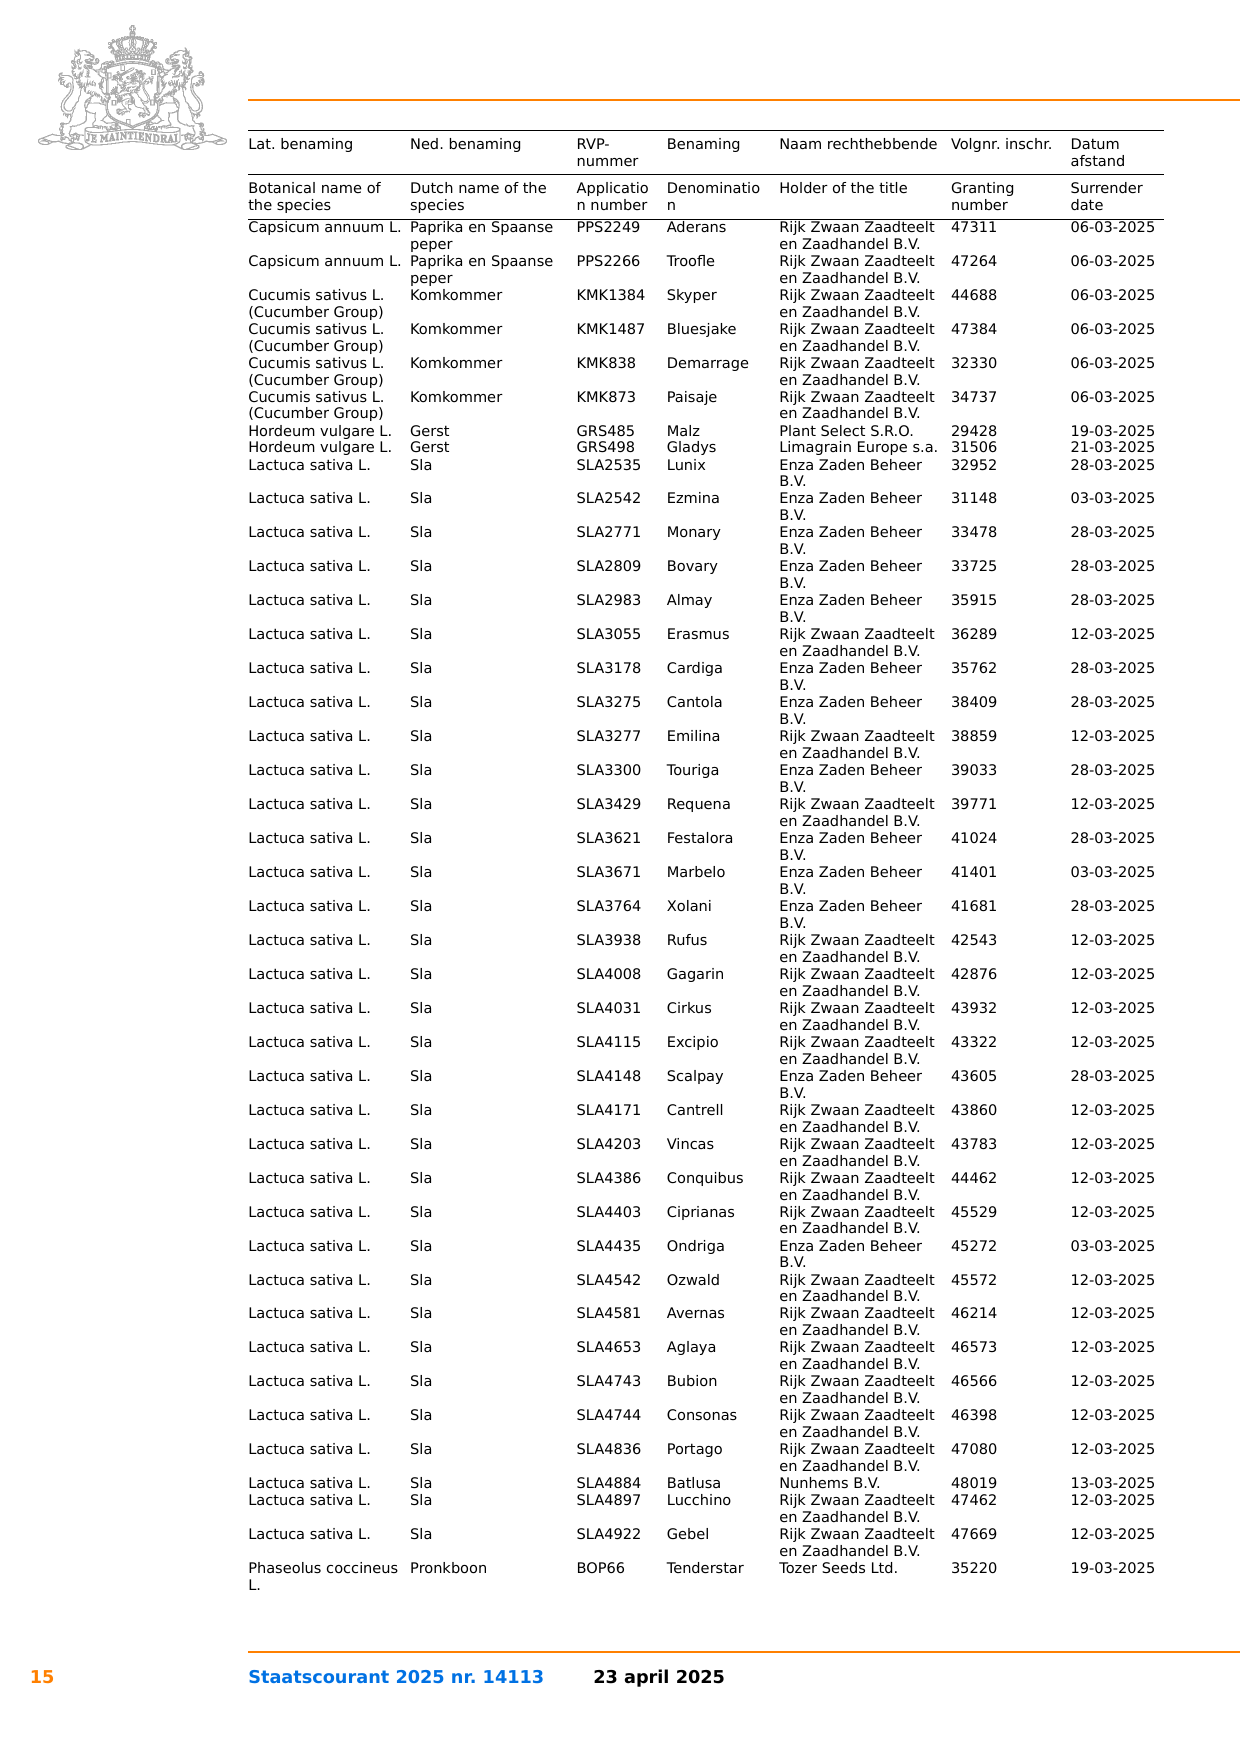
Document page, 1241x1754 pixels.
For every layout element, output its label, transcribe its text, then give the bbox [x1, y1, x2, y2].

table_cell Sla [404, 1204, 570, 1237]
table_cell Paisaje [661, 389, 773, 422]
table_cell 33725 [945, 558, 1064, 592]
table_cell Enza Zaden Beheer B.V. [773, 524, 945, 558]
table_cell Rufus [661, 932, 773, 966]
table_cell Rijk Zwaan Zaadteelt en Zaadhandel B.V. [773, 1526, 945, 1560]
table_cell Lunix [661, 456, 773, 490]
table_cell 44688 [945, 287, 1064, 321]
table_cell Ozwald [661, 1271, 773, 1305]
table_cell SLA4836 [570, 1441, 661, 1475]
table_cell SLA4203 [570, 1136, 661, 1169]
table_cell Limagrain Europe s.a. [773, 439, 945, 456]
table_cell SLA4922 [570, 1526, 661, 1560]
table_cell 34737 [945, 389, 1064, 422]
table_cell Rijk Zwaan Zaadteelt en Zaadhandel B.V. [773, 1271, 945, 1305]
table_cell 47669 [945, 1526, 1064, 1560]
table_cell Aglaya [661, 1339, 773, 1373]
table_cell KMK873 [570, 389, 661, 422]
table_cell Rijk Zwaan Zaadteelt en Zaadhandel B.V. [773, 626, 945, 660]
table_cell Lactuca sativa L. [248, 1204, 404, 1237]
table_cell Cantola [661, 694, 773, 728]
table_cell Rijk Zwaan Zaadteelt en Zaadhandel B.V. [773, 1034, 945, 1068]
table_cell Bovary [661, 558, 773, 592]
table_cell Lactuca sativa L. [248, 626, 404, 660]
table_cell SLA3178 [570, 660, 661, 694]
table_cell Rijk Zwaan Zaadteelt en Zaadhandel B.V. [773, 389, 945, 422]
table_cell Bluesjake [661, 321, 773, 354]
table_cell Sla [404, 456, 570, 490]
table_cell 06-03-2025 [1065, 253, 1163, 287]
table_cell 48019 [945, 1475, 1064, 1492]
table_cell 32330 [945, 355, 1064, 388]
table_cell 41401 [945, 864, 1064, 898]
table_cell 43932 [945, 1000, 1064, 1034]
table_cell Enza Zaden Beheer B.V. [773, 456, 945, 490]
table_header Volgnr. inschr. [945, 131, 1064, 174]
table_cell Lucchino [661, 1492, 773, 1526]
table_cell Excipio [661, 1034, 773, 1068]
table_cell 03-03-2025 [1065, 864, 1163, 898]
table_cell Capsicum annuum L. [248, 253, 404, 287]
table_cell Enza Zaden Beheer B.V. [773, 694, 945, 728]
table_cell PPS2266 [570, 253, 661, 287]
table_cell SLA4031 [570, 1000, 661, 1034]
table_cell Lactuca sativa L. [248, 1000, 404, 1034]
table_cell Granting number [945, 175, 1064, 219]
table_cell 43860 [945, 1102, 1064, 1136]
table_cell Lactuca sativa L. [248, 660, 404, 694]
table_cell Rijk Zwaan Zaadteelt en Zaadhandel B.V. [773, 1305, 945, 1339]
table_cell 43605 [945, 1068, 1064, 1102]
table_cell 19-03-2025 [1065, 423, 1163, 439]
table_cell Rijk Zwaan Zaadteelt en Zaadhandel B.V. [773, 1373, 945, 1407]
table_cell Lactuca sativa L. [248, 830, 404, 864]
table_cell Denomination [661, 175, 773, 219]
table_header Benaming [661, 131, 773, 174]
table_cell 12-03-2025 [1065, 626, 1163, 660]
table_cell 47462 [945, 1492, 1064, 1526]
picture [38, 25, 227, 150]
table_cell 29428 [945, 423, 1064, 439]
table_cell Sla [404, 592, 570, 626]
table_cell 12-03-2025 [1065, 1204, 1163, 1237]
table_cell Lactuca sativa L. [248, 1102, 404, 1136]
table_cell Sla [404, 1526, 570, 1560]
table_cell Sla [404, 1068, 570, 1102]
table_cell Troofle [661, 253, 773, 287]
table_cell Lactuca sativa L. [248, 1441, 404, 1475]
table_cell SLA4386 [570, 1170, 661, 1203]
table_cell 28-03-2025 [1065, 1068, 1163, 1102]
table_cell 46214 [945, 1305, 1064, 1339]
table_cell SLA4653 [570, 1339, 661, 1373]
table_cell 12-03-2025 [1065, 932, 1163, 966]
table_cell Rijk Zwaan Zaadteelt en Zaadhandel B.V. [773, 1441, 945, 1475]
table_cell Enza Zaden Beheer B.V. [773, 660, 945, 694]
table_cell Tozer Seeds Ltd. [773, 1560, 945, 1594]
table_cell 12-03-2025 [1065, 796, 1163, 830]
table_cell 19-03-2025 [1065, 1560, 1163, 1594]
table_cell Portago [661, 1441, 773, 1475]
table_cell Sla [404, 558, 570, 592]
table_cell Rijk Zwaan Zaadteelt en Zaadhandel B.V. [773, 796, 945, 830]
table_cell 36289 [945, 626, 1064, 660]
table_cell 12-03-2025 [1065, 1492, 1163, 1526]
table_cell Capsicum annuum L. [248, 220, 404, 253]
table_cell 28-03-2025 [1065, 456, 1163, 490]
table_cell Sla [404, 966, 570, 1000]
table_cell Rijk Zwaan Zaadteelt en Zaadhandel B.V. [773, 287, 945, 321]
table_cell Sla [404, 830, 570, 864]
table_cell SLA3429 [570, 796, 661, 830]
table_cell 12-03-2025 [1065, 1170, 1163, 1203]
table_cell Consonas [661, 1407, 773, 1441]
table_cell 39771 [945, 796, 1064, 830]
table_cell Rijk Zwaan Zaadteelt en Zaadhandel B.V. [773, 1204, 945, 1237]
table_cell Hordeum vulgare L. [248, 423, 404, 439]
table_cell SLA3275 [570, 694, 661, 728]
table_cell SLA3764 [570, 898, 661, 932]
table_cell 38859 [945, 728, 1064, 762]
table_cell 47080 [945, 1441, 1064, 1475]
table_cell Aderans [661, 220, 773, 253]
table_cell Almay [661, 592, 773, 626]
table_cell 46573 [945, 1339, 1064, 1373]
table_cell 12-03-2025 [1065, 966, 1163, 1000]
table_cell Cirkus [661, 1000, 773, 1034]
table_cell Ciprianas [661, 1204, 773, 1237]
table_cell Conquibus [661, 1170, 773, 1203]
table_cell Paprika en Spaanse peper [404, 253, 570, 287]
table_cell Sla [404, 1373, 570, 1407]
table_cell SLA3621 [570, 830, 661, 864]
table_cell 32952 [945, 456, 1064, 490]
table_cell 47384 [945, 321, 1064, 354]
table_cell Lactuca sativa L. [248, 762, 404, 796]
table_cell Rijk Zwaan Zaadteelt en Zaadhandel B.V. [773, 1339, 945, 1373]
table_cell 47264 [945, 253, 1064, 287]
table_cell Rijk Zwaan Zaadteelt en Zaadhandel B.V. [773, 966, 945, 1000]
table_cell 12-03-2025 [1065, 1305, 1163, 1339]
table_cell Monary [661, 524, 773, 558]
table_cell Cucumis sativus L. (Cucumber Group) [248, 355, 404, 388]
table_cell 06-03-2025 [1065, 220, 1163, 253]
table_cell Lactuca sativa L. [248, 592, 404, 626]
table_cell Gebel [661, 1526, 773, 1560]
table_cell SLA4581 [570, 1305, 661, 1339]
table_cell Sla [404, 1136, 570, 1169]
table_cell 33478 [945, 524, 1064, 558]
table_cell Lactuca sativa L. [248, 1238, 404, 1271]
table_cell Enza Zaden Beheer B.V. [773, 592, 945, 626]
table_cell 43322 [945, 1034, 1064, 1068]
table_cell 42876 [945, 966, 1064, 1000]
table_cell 42543 [945, 932, 1064, 966]
table_cell Surrender date [1065, 175, 1163, 219]
table_cell 12-03-2025 [1065, 1526, 1163, 1560]
table_cell Lactuca sativa L. [248, 490, 404, 524]
table_cell 35220 [945, 1560, 1064, 1594]
table_cell Nunhems B.V. [773, 1475, 945, 1492]
table_cell Marbelo [661, 864, 773, 898]
table_cell SLA3671 [570, 864, 661, 898]
table_cell SLA2983 [570, 592, 661, 626]
table_cell Sla [404, 694, 570, 728]
table_cell 28-03-2025 [1065, 558, 1163, 592]
table_cell Lactuca sativa L. [248, 1034, 404, 1068]
table_cell Gerst [404, 423, 570, 439]
table_cell 12-03-2025 [1065, 1407, 1163, 1441]
table_cell 35762 [945, 660, 1064, 694]
table_cell Komkommer [404, 287, 570, 321]
table_cell Lactuca sativa L. [248, 694, 404, 728]
table_cell Rijk Zwaan Zaadteelt en Zaadhandel B.V. [773, 1136, 945, 1169]
table_cell 28-03-2025 [1065, 898, 1163, 932]
table_cell Lactuca sativa L. [248, 1373, 404, 1407]
table_cell 03-03-2025 [1065, 490, 1163, 524]
table_cell 45272 [945, 1238, 1064, 1271]
table_cell Lactuca sativa L. [248, 966, 404, 1000]
table_cell SLA4435 [570, 1238, 661, 1271]
table_cell 12-03-2025 [1065, 1000, 1163, 1034]
table_cell Malz [661, 423, 773, 439]
table_cell Sla [404, 1238, 570, 1271]
table_cell Scalpay [661, 1068, 773, 1102]
table_cell SLA3055 [570, 626, 661, 660]
table_cell Ondriga [661, 1238, 773, 1271]
table_cell 28-03-2025 [1065, 762, 1163, 796]
table_cell GRS498 [570, 439, 661, 456]
table_cell Rijk Zwaan Zaadteelt en Zaadhandel B.V. [773, 1492, 945, 1526]
table_cell GRS485 [570, 423, 661, 439]
table_cell Sla [404, 1492, 570, 1526]
table_cell KMK1487 [570, 321, 661, 354]
table_cell Lactuca sativa L. [248, 1492, 404, 1526]
table_cell Sla [404, 1102, 570, 1136]
table_cell Gagarin [661, 966, 773, 1000]
table_cell SLA4403 [570, 1204, 661, 1237]
table_cell 28-03-2025 [1065, 592, 1163, 626]
table_cell Demarrage [661, 355, 773, 388]
table_cell Vincas [661, 1136, 773, 1169]
table_cell Sla [404, 898, 570, 932]
table_cell 28-03-2025 [1065, 524, 1163, 558]
table_cell SLA2771 [570, 524, 661, 558]
table_cell Lactuca sativa L. [248, 1339, 404, 1373]
table_cell 46566 [945, 1373, 1064, 1407]
table_cell Hordeum vulgare L. [248, 439, 404, 456]
table_cell Lactuca sativa L. [248, 1305, 404, 1339]
table_cell Rijk Zwaan Zaadteelt en Zaadhandel B.V. [773, 253, 945, 287]
table_cell BOP66 [570, 1560, 661, 1594]
table_cell KMK1384 [570, 287, 661, 321]
table_cell SLA4897 [570, 1492, 661, 1526]
table_cell Sla [404, 1305, 570, 1339]
table_cell 41681 [945, 898, 1064, 932]
table_cell Lactuca sativa L. [248, 898, 404, 932]
table_cell Rijk Zwaan Zaadteelt en Zaadhandel B.V. [773, 932, 945, 966]
table_cell Skyper [661, 287, 773, 321]
table_cell Plant Select S.R.O. [773, 423, 945, 439]
table_cell Rijk Zwaan Zaadteelt en Zaadhandel B.V. [773, 1102, 945, 1136]
table_cell Komkommer [404, 389, 570, 422]
table_cell Festalora [661, 830, 773, 864]
table_cell 39033 [945, 762, 1064, 796]
table_cell Ezmina [661, 490, 773, 524]
table_cell 03-03-2025 [1065, 1238, 1163, 1271]
table_cell Enza Zaden Beheer B.V. [773, 1068, 945, 1102]
table_cell Phaseolus coccineus L. [248, 1560, 404, 1594]
table_cell SLA4148 [570, 1068, 661, 1102]
table_cell 12-03-2025 [1065, 1136, 1163, 1169]
table_cell Rijk Zwaan Zaadteelt en Zaadhandel B.V. [773, 220, 945, 253]
table_cell Cucumis sativus L. (Cucumber Group) [248, 287, 404, 321]
table_cell 43783 [945, 1136, 1064, 1169]
table_cell 12-03-2025 [1065, 1373, 1163, 1407]
table_cell Application number [570, 175, 661, 219]
table_cell Rijk Zwaan Zaadteelt en Zaadhandel B.V. [773, 1170, 945, 1203]
table_cell 12-03-2025 [1065, 1339, 1163, 1373]
table_cell Lactuca sativa L. [248, 1136, 404, 1169]
table_cell Pronkboon [404, 1560, 570, 1594]
table_cell Rijk Zwaan Zaadteelt en Zaadhandel B.V. [773, 321, 945, 354]
table_cell Lactuca sativa L. [248, 796, 404, 830]
table_cell Bubion [661, 1373, 773, 1407]
table_cell Sla [404, 1000, 570, 1034]
table_cell 35915 [945, 592, 1064, 626]
table_cell Sla [404, 762, 570, 796]
table_cell Emilina [661, 728, 773, 762]
table_cell 06-03-2025 [1065, 321, 1163, 354]
table_cell Gladys [661, 439, 773, 456]
table_cell Tenderstar [661, 1560, 773, 1594]
table_cell Sla [404, 626, 570, 660]
table_cell Paprika en Spaanse peper [404, 220, 570, 253]
table_cell Lactuca sativa L. [248, 1526, 404, 1560]
table_cell 28-03-2025 [1065, 830, 1163, 864]
table_header Datum afstand [1065, 131, 1163, 174]
table_cell Cucumis sativus L. (Cucumber Group) [248, 389, 404, 422]
table_cell SLA2542 [570, 490, 661, 524]
table_cell Touriga [661, 762, 773, 796]
table_cell SLA4884 [570, 1475, 661, 1492]
table_cell Sla [404, 796, 570, 830]
table_cell Enza Zaden Beheer B.V. [773, 830, 945, 864]
table_header Lat. benaming [248, 131, 404, 174]
table_cell 21-03-2025 [1065, 439, 1163, 456]
table_cell 06-03-2025 [1065, 389, 1163, 422]
table_cell Komkommer [404, 321, 570, 354]
table_cell Rijk Zwaan Zaadteelt en Zaadhandel B.V. [773, 728, 945, 762]
table_cell SLA2809 [570, 558, 661, 592]
table_cell Rijk Zwaan Zaadteelt en Zaadhandel B.V. [773, 1407, 945, 1441]
table_cell Sla [404, 1339, 570, 1373]
table_cell 12-03-2025 [1065, 728, 1163, 762]
table_cell 12-03-2025 [1065, 1034, 1163, 1068]
table_cell SLA4115 [570, 1034, 661, 1068]
table_cell SLA3300 [570, 762, 661, 796]
table_cell SLA4744 [570, 1407, 661, 1441]
table_cell Rijk Zwaan Zaadteelt en Zaadhandel B.V. [773, 1000, 945, 1034]
table_cell PPS2249 [570, 220, 661, 253]
table_cell Sla [404, 864, 570, 898]
table_cell Lactuca sativa L. [248, 1068, 404, 1102]
table_cell Sla [404, 932, 570, 966]
table_cell Sla [404, 1034, 570, 1068]
table_cell KMK838 [570, 355, 661, 388]
table_cell Lactuca sativa L. [248, 728, 404, 762]
table_header RVP-nummer [570, 131, 661, 174]
table_cell SLA4743 [570, 1373, 661, 1407]
table_cell 12-03-2025 [1065, 1271, 1163, 1305]
table_cell Holder of the title [773, 175, 945, 219]
table_cell Cantrell [661, 1102, 773, 1136]
table_cell 45572 [945, 1271, 1064, 1305]
table_cell 12-03-2025 [1065, 1441, 1163, 1475]
table_cell Cucumis sativus L. (Cucumber Group) [248, 321, 404, 354]
table_cell Enza Zaden Beheer B.V. [773, 490, 945, 524]
table_cell Lactuca sativa L. [248, 1407, 404, 1441]
table_cell Avernas [661, 1305, 773, 1339]
table_cell SLA2535 [570, 456, 661, 490]
table_cell Enza Zaden Beheer B.V. [773, 1238, 945, 1271]
table_cell Gerst [404, 439, 570, 456]
table_cell 38409 [945, 694, 1064, 728]
table_cell SLA4542 [570, 1271, 661, 1305]
table_cell 44462 [945, 1170, 1064, 1203]
table_cell Komkommer [404, 355, 570, 388]
table_cell Sla [404, 1271, 570, 1305]
table_cell Sla [404, 524, 570, 558]
table_cell 45529 [945, 1204, 1064, 1237]
table_cell SLA4008 [570, 966, 661, 1000]
table_header Naam rechthebbende [773, 131, 945, 174]
table_cell Erasmus [661, 626, 773, 660]
table_cell Sla [404, 660, 570, 694]
table_header Ned. benaming [404, 131, 570, 174]
table_cell Lactuca sativa L. [248, 1170, 404, 1203]
table_cell 12-03-2025 [1065, 1102, 1163, 1136]
table_cell Enza Zaden Beheer B.V. [773, 898, 945, 932]
table_cell 31148 [945, 490, 1064, 524]
table_cell 06-03-2025 [1065, 287, 1163, 321]
table_cell Lactuca sativa L. [248, 558, 404, 592]
table_cell Lactuca sativa L. [248, 524, 404, 558]
table_cell SLA3277 [570, 728, 661, 762]
table_cell Sla [404, 1170, 570, 1203]
table_cell Dutch name of the species [404, 175, 570, 219]
table_cell Botanical name of the species [248, 175, 404, 219]
table_cell Requena [661, 796, 773, 830]
table_cell Sla [404, 1441, 570, 1475]
table_cell Sla [404, 490, 570, 524]
table_cell Enza Zaden Beheer B.V. [773, 864, 945, 898]
table_cell SLA3938 [570, 932, 661, 966]
table_cell Xolani [661, 898, 773, 932]
table_cell 46398 [945, 1407, 1064, 1441]
table_cell Lactuca sativa L. [248, 1271, 404, 1305]
table_cell Cardiga [661, 660, 773, 694]
table_cell 41024 [945, 830, 1064, 864]
table_cell Lactuca sativa L. [248, 932, 404, 966]
table_cell 13-03-2025 [1065, 1475, 1163, 1492]
table_cell Enza Zaden Beheer B.V. [773, 558, 945, 592]
table_cell 28-03-2025 [1065, 694, 1163, 728]
table_cell Lactuca sativa L. [248, 864, 404, 898]
table_cell 28-03-2025 [1065, 660, 1163, 694]
table_cell Rijk Zwaan Zaadteelt en Zaadhandel B.V. [773, 355, 945, 388]
table_cell Lactuca sativa L. [248, 1475, 404, 1492]
table_cell Batlusa [661, 1475, 773, 1492]
table_cell Enza Zaden Beheer B.V. [773, 762, 945, 796]
table_cell SLA4171 [570, 1102, 661, 1136]
table_cell 06-03-2025 [1065, 355, 1163, 388]
table_cell 31506 [945, 439, 1064, 456]
table_cell Sla [404, 1475, 570, 1492]
table_cell Sla [404, 1407, 570, 1441]
table_cell Sla [404, 728, 570, 762]
table_cell 47311 [945, 220, 1064, 253]
table_cell Lactuca sativa L. [248, 456, 404, 490]
